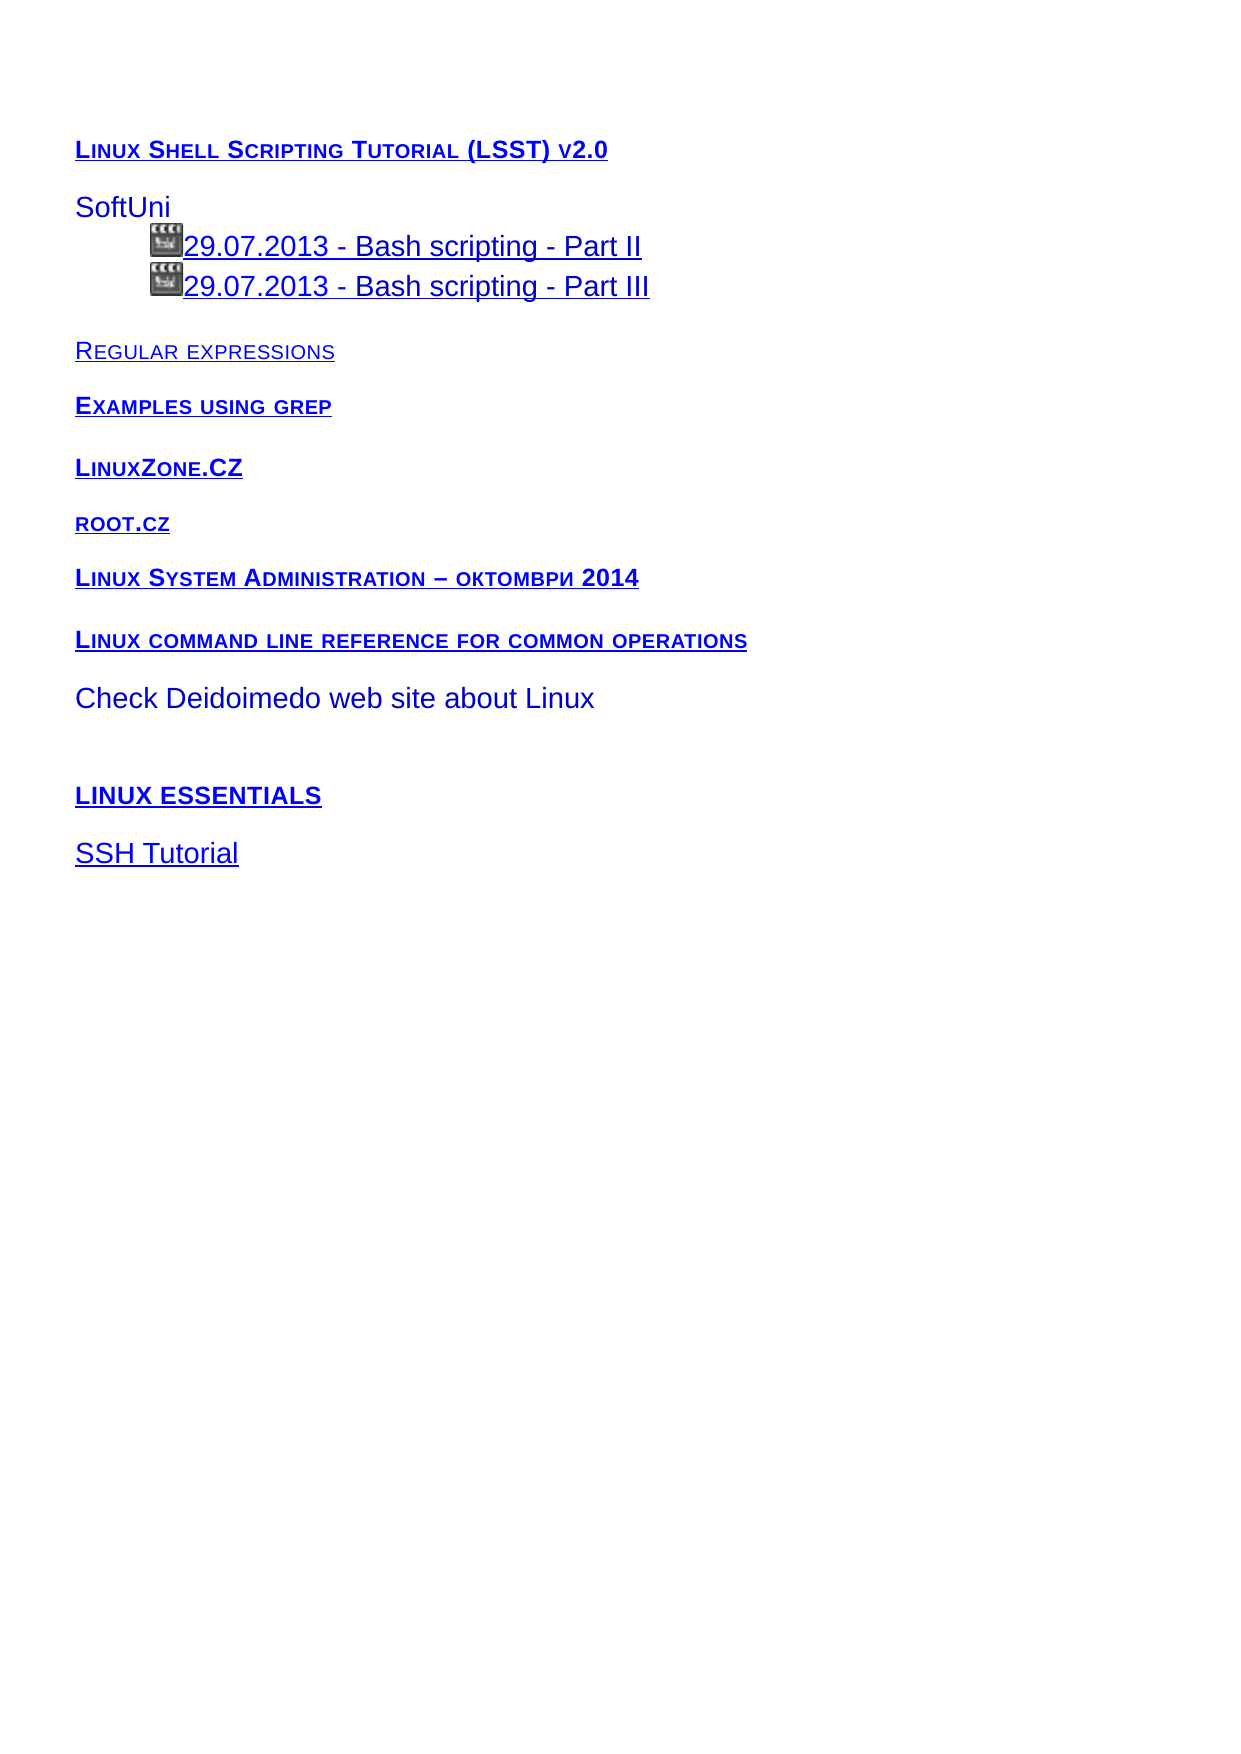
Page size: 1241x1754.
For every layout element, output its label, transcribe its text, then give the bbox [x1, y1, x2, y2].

text Linux Shell Scripting Tutorial (LSST) v2.0 [75, 135, 1165, 164]
text SoftUni [75, 190, 1165, 223]
text Linux System Administration – октомври 2014 [75, 563, 1165, 592]
text 29.07.2013 - Bash scripting - Part III [150, 263, 1165, 302]
picture [150, 223, 184, 257]
text 29.07.2013 - Bash scripting - Part II [150, 223, 1165, 263]
text SSH Tutorial [75, 836, 1165, 870]
text Examples using grep [75, 391, 1165, 419]
text LINUX ESSENTIALS [75, 781, 1165, 810]
text Linux command line reference for common operations [75, 626, 1165, 654]
text root.cz [75, 508, 1165, 537]
text Regular expressions [75, 336, 1165, 364]
picture [150, 262, 184, 296]
text LinuxZone.CZ [75, 453, 1165, 482]
text Check Deidoimedo web site about Linux [75, 681, 1165, 714]
